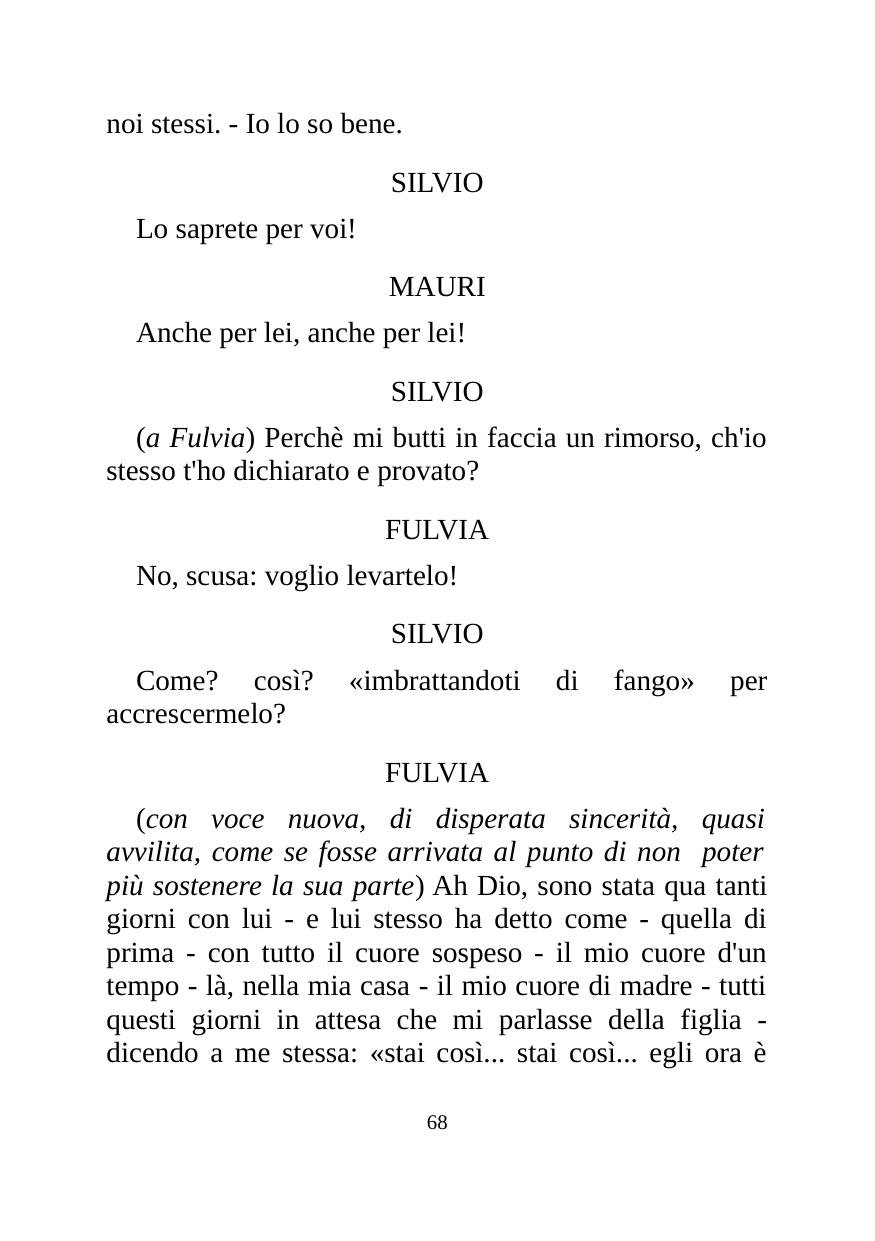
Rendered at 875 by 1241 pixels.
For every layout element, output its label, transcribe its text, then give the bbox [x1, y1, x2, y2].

text MAURI [106, 269, 768, 303]
text FULVIA [106, 755, 768, 788]
text Anche per lei, anche per lei! [106, 315, 768, 349]
text Come? così? «imbrattandoti di fango» per accrescermelo? [106, 663, 768, 730]
text (a Fulvia) Perchè mi butti in faccia un rimorso, ch'io stesso t'ho dichiarato e provato? [106, 420, 768, 487]
text No, scusa: voglio levartelo! [106, 558, 768, 592]
text FULVIA [106, 512, 768, 546]
text SILVIO [106, 165, 768, 198]
text (con voce nuova, di disperata sincerità, quasi avvilita, come se fosse arrivata al punto di non poter più sostenere la sua parte) Ah Dio, sono stata qua tanti giorni con lui - e lui stesso ha detto come - quella di prima - con tutto il cuore sospeso - il mio cuore d'un tempo - là, nella mia casa - il mio cuore di madre - tutti questi giorni in attesa che mi parlasse della figlia - dicendo a me stessa: «stai così... stai così... egli ora è [106, 801, 768, 1069]
text SILVIO [106, 617, 768, 650]
text Lo saprete per voi! [106, 211, 768, 244]
text SILVIO [106, 374, 768, 407]
text noi stessi. - Io lo so bene. [106, 106, 768, 140]
